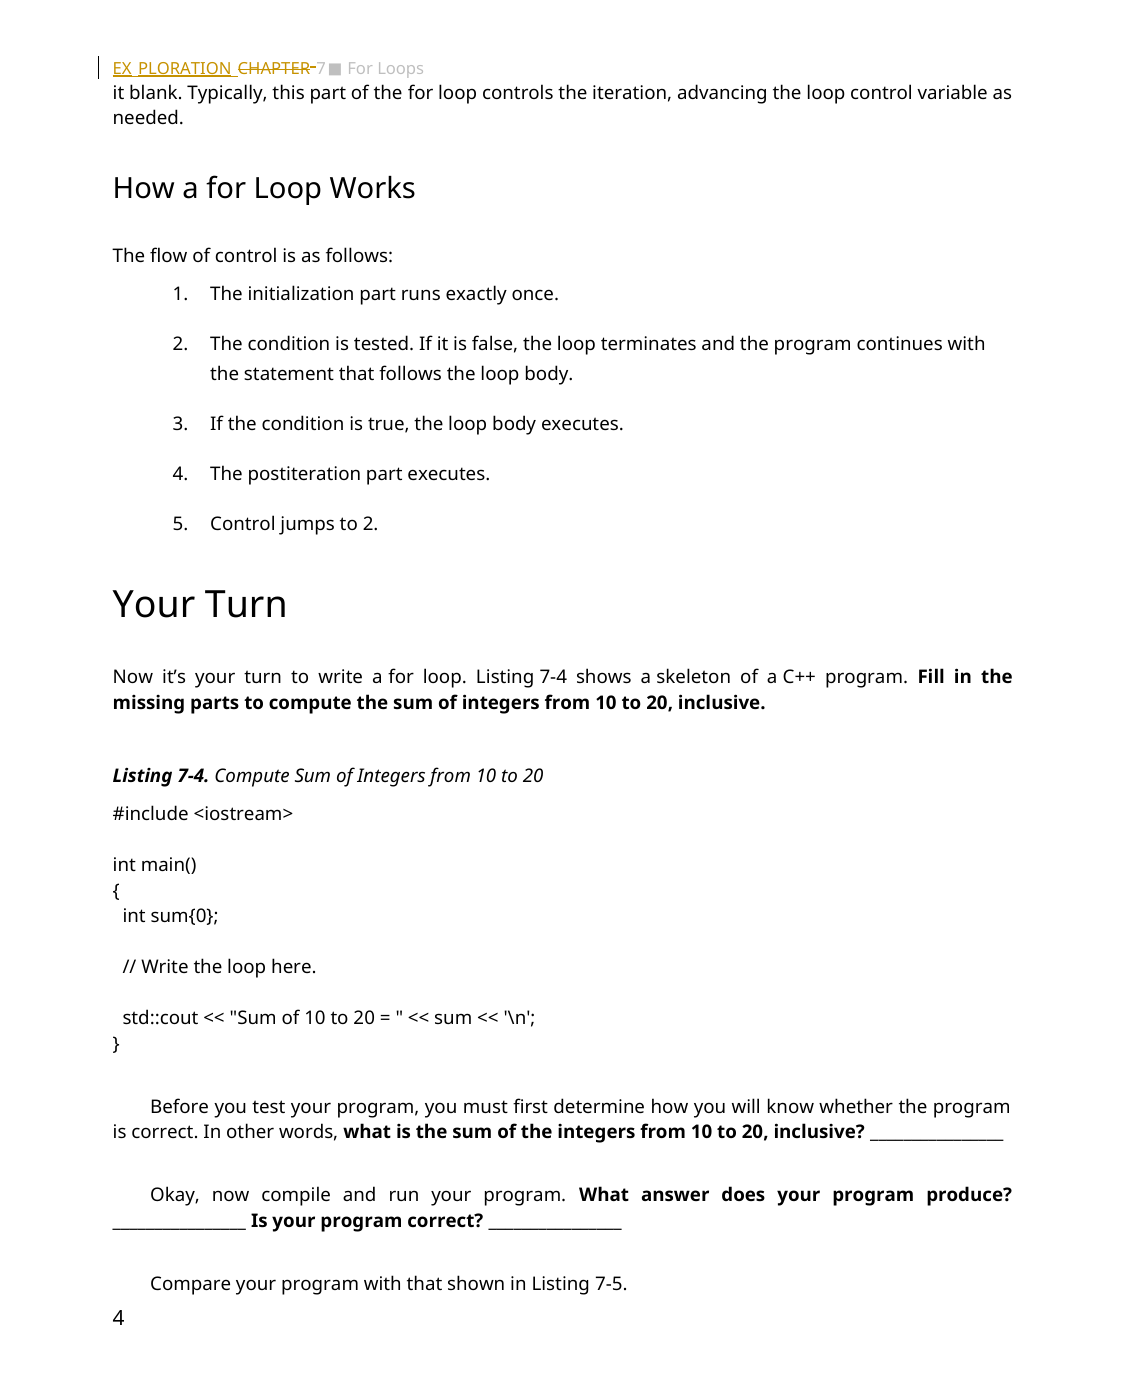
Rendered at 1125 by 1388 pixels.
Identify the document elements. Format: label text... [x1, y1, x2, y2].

text Compare your program with that shown in Listing 7‑5. [112, 1270, 1012, 1296]
list Control jumps to 2. [172, 510, 1012, 536]
list If the condition is true, the loop body executes. [172, 410, 1012, 436]
text The flow of control is as follows: [112, 243, 1012, 268]
text // Write the loop here. [112, 954, 1012, 979]
list The postiteration part executes. [172, 460, 1012, 486]
text int main() [112, 852, 1012, 877]
list The initialization part runs exactly once. [172, 281, 1012, 306]
text it blank. Typically, this part of the for loop controls the iteration, advancing the loop control variable as needed. [112, 79, 1012, 130]
text #include <iostream> [112, 801, 1012, 826]
text int sum{0}; [112, 903, 1012, 928]
text Now it’s your turn to write a for loop. Listing 7‑4 shows a skeleton of a C++ program. Fill in the missing parts to compute the sum of integers from 10 to 20, inclusive. [112, 663, 1012, 714]
text std::cout << "Sum of 10 to 20 = " << sum << '\n'; [112, 1005, 1012, 1030]
subtitle How a for Loop Works [112, 167, 1012, 207]
text Okay, now compile and run your program. What answer does your program produce? ________________ Is your program correct? ________________ [112, 1182, 1012, 1233]
text Listing 7‑4. Compute Sum of Integers from 10 to 20 [112, 762, 1012, 788]
subtitle Your Turn [112, 577, 1012, 628]
text Before you test your program, you must first determine how you will know whether the program is correct. In other words, what is the sum of the integers from 10 to 20, inclusive? ________________ [112, 1093, 1012, 1144]
list The condition is tested. If it is false, the loop terminates and the program continues with the statement that follows the loop body. [172, 331, 1012, 386]
text } [112, 1030, 1012, 1056]
text { [112, 877, 1012, 903]
